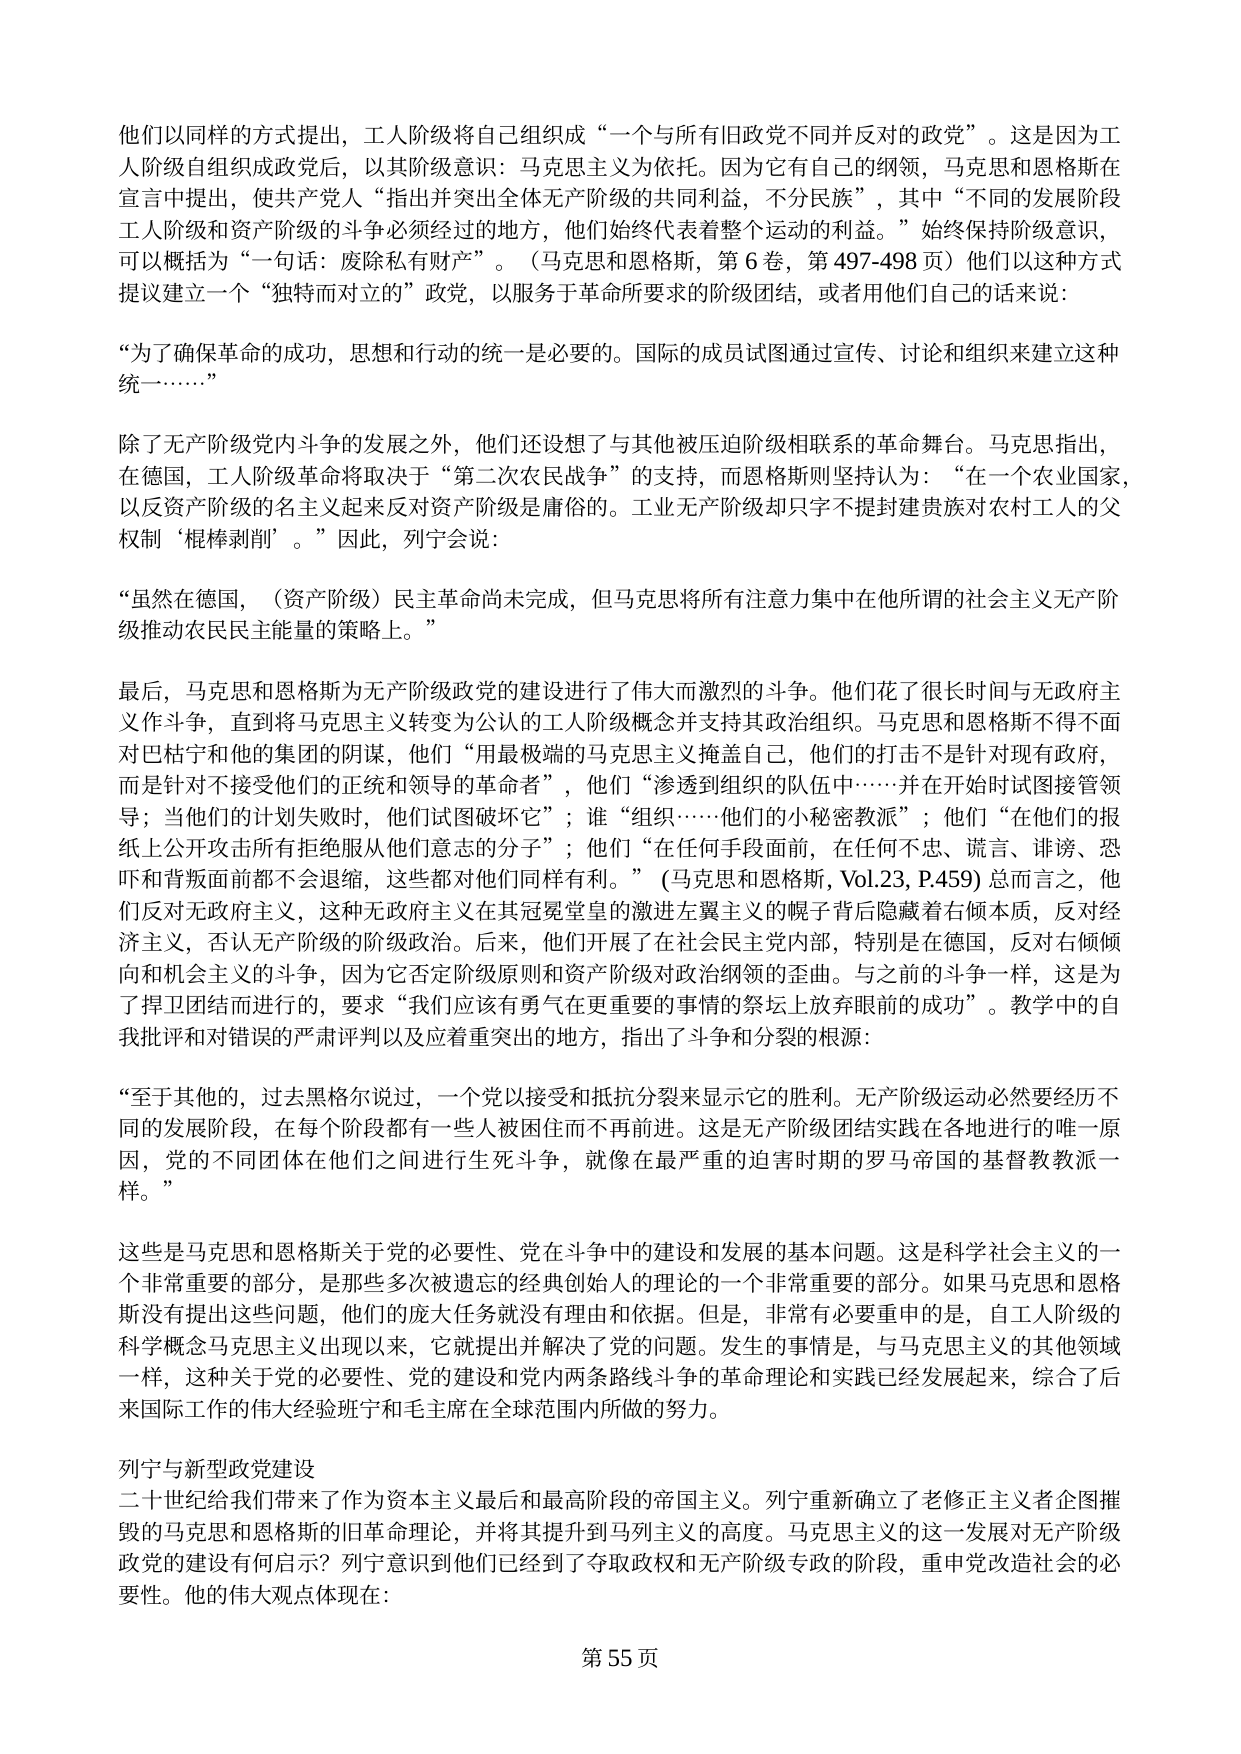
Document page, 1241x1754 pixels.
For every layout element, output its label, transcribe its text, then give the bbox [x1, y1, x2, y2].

text 除了无产阶级党内斗争的发展之外，他们还设想了与其他被压迫阶级相联系的革命舞台。马克思指出，在德国，工人阶级革命将取决于“第二次农民战争”的支持，而恩格斯则坚持认为：“在一个农业国家，以反资产阶级的名主义起来反对资产阶级是庸俗的。工业无产阶级却只字不提封建贵族对农村工人的父权制‘棍棒剥削’。”因此，列宁会说： [118, 428, 1122, 553]
text 二十世纪给我们带来了作为资本主义最后和最高阶段的帝国主义。列宁重新确立了老修正主义者企图摧毁的马克思和恩格斯的旧革命理论，并将其提升到马列主义的高度。马克思主义的这一发展对无产阶级政党的建设有何启示？列宁意识到他们已经到了夺取政权和无产阶级专政的阶段，重申党改造社会的必要性。他的伟大观点体现在： [118, 1484, 1122, 1609]
text “虽然在德国，（资产阶级）民主革命尚未完成，但马克思将所有注意力集中在他所谓的社会主义无产阶级推动农民民主能量的策略上。” [118, 582, 1122, 645]
text 最后，马克思和恩格斯为无产阶级政党的建设进行了伟大而激烈的斗争。他们花了很长时间与无政府主义作斗争，直到将马克思主义转变为公认的工人阶级概念并支持其政治组织。马克思和恩格斯不得不面对巴枯宁和他的集团的阴谋，他们“用最极端的马克思主义掩盖自己，他们的打击不是针对现有政府，而是针对不接受他们的正统和领导的革命者”，他们“渗透到组织的队伍中……并在开始时试图接管领导；当他们的计划失败时，他们试图破坏它”；谁“组织……他们的小秘密教派”；他们“在他们的报纸上公开攻击所有拒绝服从他们意志的分子”；他们“在任何手段面前，在任何不忠、谎言、诽谤、恐吓和背叛面前都不会退缩，这些都对他们同样有利。” (马克思和恩格斯, Vol.23, P.459) 总而言之，他们反对无政府主义，这种无政府主义在其冠冕堂皇的激进左翼主义的幌子背后隐藏着右倾本质，反对经济主义，否认无产阶级的阶级政治。后来，他们开展了在社会民主党内部，特别是在德国，反对右倾倾向和机会主义的斗争，因为它否定阶级原则和资产阶级对政治纲领的歪曲。与之前的斗争一样，这是为了捍卫团结而进行的，要求“我们应该有勇气在更重要的事情的祭坛上放弃眼前的成功”。教学中的自我批评和对错误的严肃评判以及应着重突出的地方，指出了斗争和分裂的根源： [118, 674, 1122, 1051]
text 他们以同样的方式提出，工人阶级将自己组织成“一个与所有旧政党不同并反对的政党”。这是因为工人阶级自组织成政党后，以其阶级意识：马克思主义为依托。因为它有自己的纲领，马克思和恩格斯在宣言中提出，使共产党人“指出并突出全体无产阶级的共同利益，不分民族”，其中“不同的发展阶段工人阶级和资产阶级的斗争必须经过的地方，他们始终代表着整个运动的利益。”始终保持阶级意识，可以概括为“一句话：废除私有财产”。（马克思和恩格斯，第6卷，第497-498页）他们以这种方式提议建立一个“独特而对立的”政党，以服务于革命所要求的阶级团结，或者用他们自己的话来说： [118, 118, 1122, 307]
text 这些是马克思和恩格斯关于党的必要性、党在斗争中的建设和发展的基本问题。这是科学社会主义的一个非常重要的部分，是那些多次被遗忘的经典创始人的理论的一个非常重要的部分。如果马克思和恩格斯没有提出这些问题，他们的庞大任务就没有理由和依据。但是，非常有必要重申的是，自工人阶级的科学概念马克思主义出现以来，它就提出并解决了党的问题。发生的事情是，与马克思主义的其他领域一样，这种关于党的必要性、党的建设和党内两条路线斗争的革命理论和实践已经发展起来，综合了后来国际工作的伟大经验班宁和毛主席在全球范围内所做的努力。 [118, 1235, 1122, 1423]
text “至于其他的，过去黑格尔说过，一个党以接受和抵抗分裂来显示它的胜利。无产阶级运动必然要经历不同的发展阶段，在每个阶段都有一些人被困住而不再前进。这是无产阶级团结实践在各地进行的唯一原因，党的不同团体在他们之间进行生死斗争，就像在最严重的迫害时期的罗马帝国的基督教教派一样。” [118, 1080, 1122, 1206]
text 列宁与新型政党建设 [118, 1452, 1122, 1484]
text “为了确保革命的成功，思想和行动的统一是必要的。国际的成员试图通过宣传、讨论和组织来建立这种统一……” [118, 336, 1122, 399]
